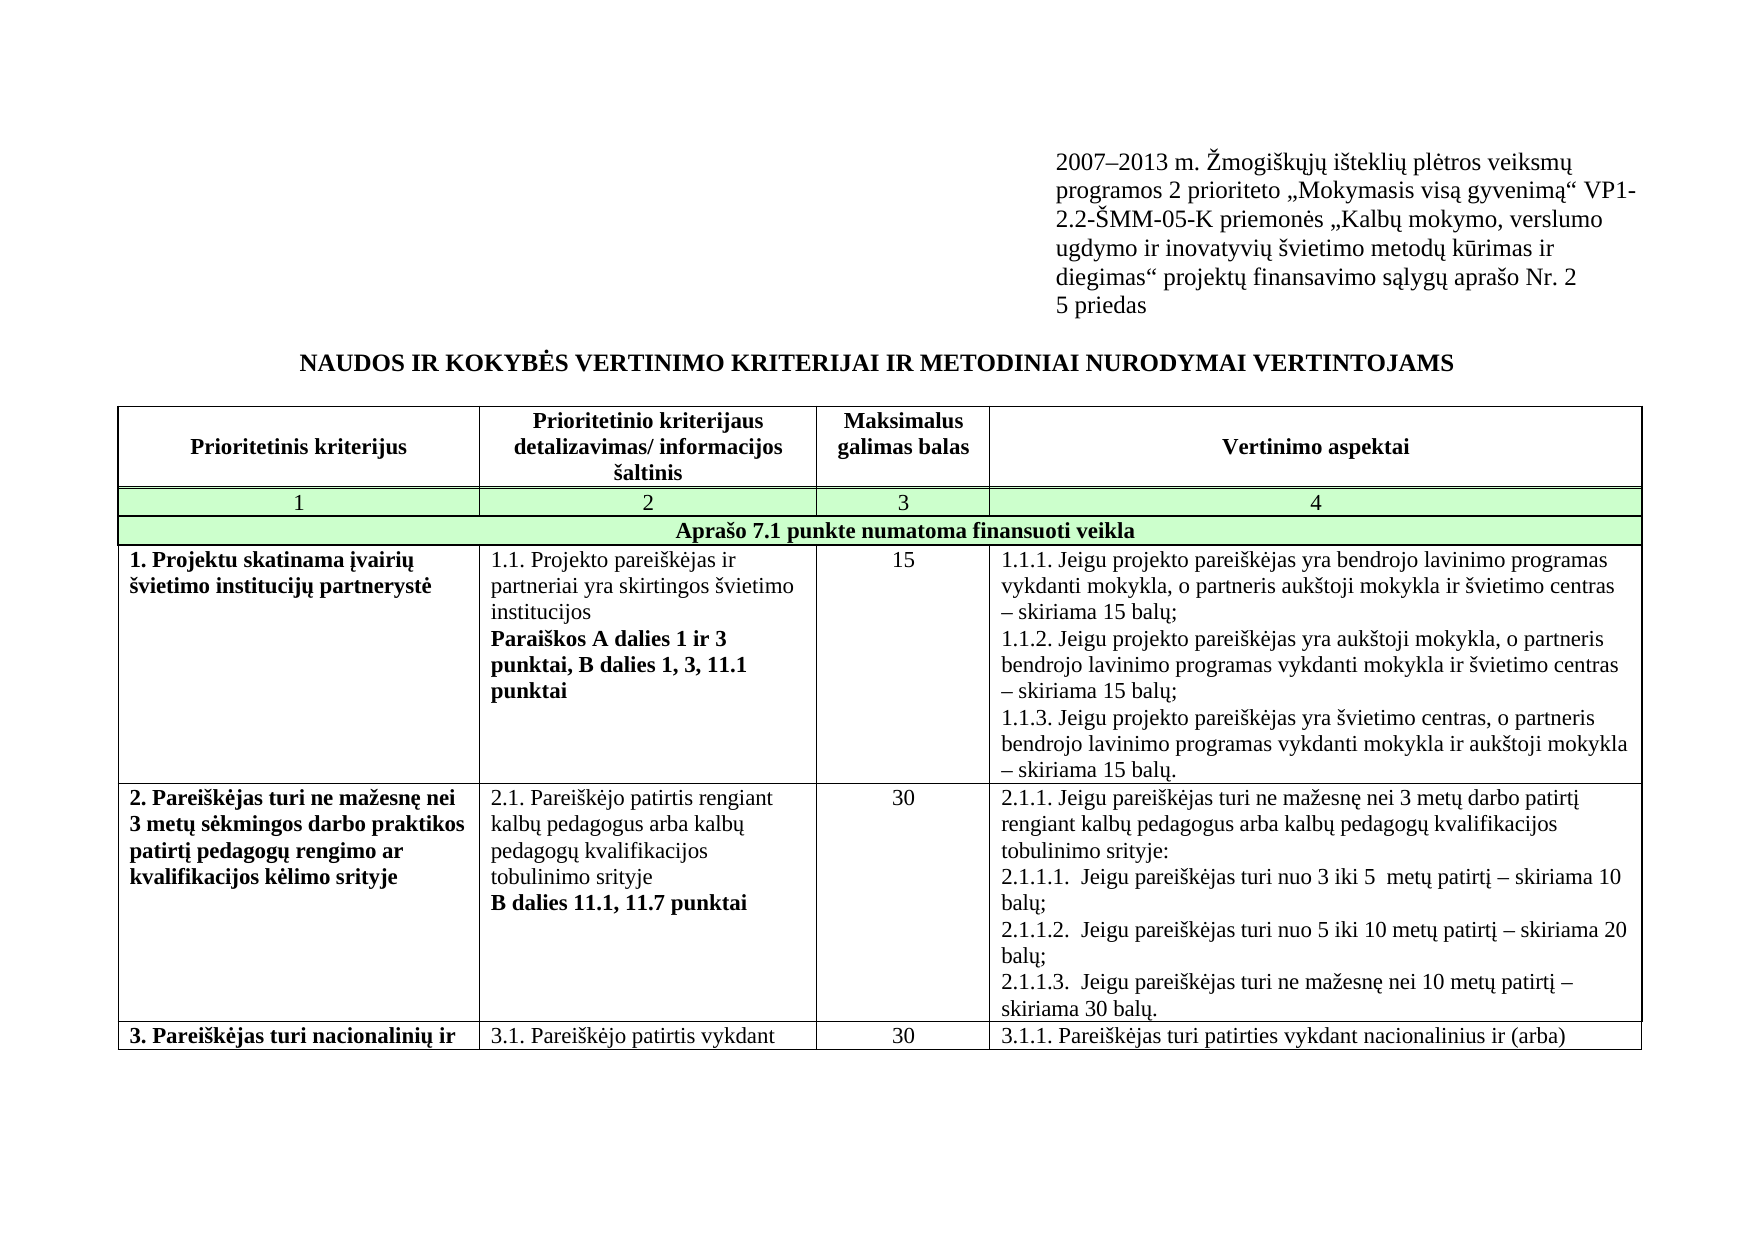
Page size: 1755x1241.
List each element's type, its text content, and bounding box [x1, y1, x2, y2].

table_cell 3. Pareiškėjas turi nacionalinių ir [119, 1022, 479, 1048]
text Naudos ir kokybės vertinimo KRITERIJAI ir METODINIAI nurodymai vertintojams [118, 348, 1636, 377]
table_cell 1. Projektu skatinama įvairių švietimo institucijų partnerystė [119, 546, 479, 783]
table_cell 3 [817, 489, 989, 515]
table_cell 1 [119, 489, 479, 515]
table_header Prioritetinio kriterijaus detalizavimas/ informacijos šaltinis [480, 407, 816, 486]
text 5 priedas [1056, 291, 1636, 319]
table_cell 2.1. Pareiškėjo patirtis rengiant kalbų pedagogus arba kalbų pedagogų kvalifikacijos tobulinimo srityje B dalies 11.1, 11.7 punktai [480, 784, 816, 1021]
table_cell 2 [480, 489, 816, 515]
table_cell 2. Pareiškėjas turi ne mažesnę nei 3 metų sėkmingos darbo praktikos patirtį pedagogų rengimo ar kvalifikacijos kėlimo srityje [119, 784, 479, 1021]
table_cell 30 [817, 784, 989, 1021]
table_cell 3.1.1. Pareiškėjas turi patirties vykdant nacionalinius ir (arba) [990, 1022, 1641, 1048]
table_cell 2.1.1. Jeigu pareiškėjas turi ne mažesnę nei 3 metų darbo patirtį rengiant kalbų pedagogus arba kalbų pedagogų kvalifikacijos tobulinimo srityje: 2.1.1.1. Jeigu pareiškėjas turi nuo 3 iki 5 metų patirtį – skiriama 10 balų; 2.1.1.2. Jeigu pareiškėjas turi nuo 5 iki 10 metų patirtį – skiriama 20 balų; 2.1.1.3. Jeigu pareiškėjas turi ne mažesnę nei 10 metų patirtį – skiriama 30 balų. [990, 784, 1641, 1021]
table_header Prioritetinis kriterijus [119, 407, 479, 486]
table_cell 30 [817, 1022, 989, 1048]
table_header Vertinimo aspektai [990, 407, 1641, 486]
table_cell 4 [990, 489, 1641, 515]
table_cell 15 [817, 546, 989, 783]
table_cell Aprašo 7.1 punkte numatoma finansuoti veikla [119, 517, 1641, 544]
table_cell 1.1.1. Jeigu projekto pareiškėjas yra bendrojo lavinimo programas vykdanti mokykla, o partneris aukštoji mokykla ir švietimo centras – skiriama 15 balų; 1.1.2. Jeigu projekto pareiškėjas yra aukštoji mokykla, o partneris bendrojo lavinimo programas vykdanti mokykla ir švietimo centras – skiriama 15 balų; 1.1.3. Jeigu projekto pareiškėjas yra švietimo centras, o partneris bendrojo lavinimo programas vykdanti mokykla ir aukštoji mokykla – skiriama 15 balų. [990, 546, 1641, 783]
text 2007–2013 m. Žmogiškųjų išteklių plėtros veiksmų programos 2 prioriteto „Mokymasis visą gyvenimą“ VP1-2.2-ŠMM-05-K priemonės „Kalbų mokymo, verslumo ugdymo ir inovatyvių švietimo metodų kūrimas ir diegimas“ projektų finansavimo sąlygų aprašo Nr. 2 [1056, 147, 1636, 291]
table_cell 1.1. Projekto pareiškėjas ir partneriai yra skirtingos švietimo institucijos Paraiškos A dalies 1 ir 3 punktai, B dalies 1, 3, 11.1 punktai [480, 546, 816, 783]
table_header Maksimalus galimas balas [817, 407, 989, 486]
table_cell 3.1. Pareiškėjo patirtis vykdant [480, 1022, 816, 1048]
